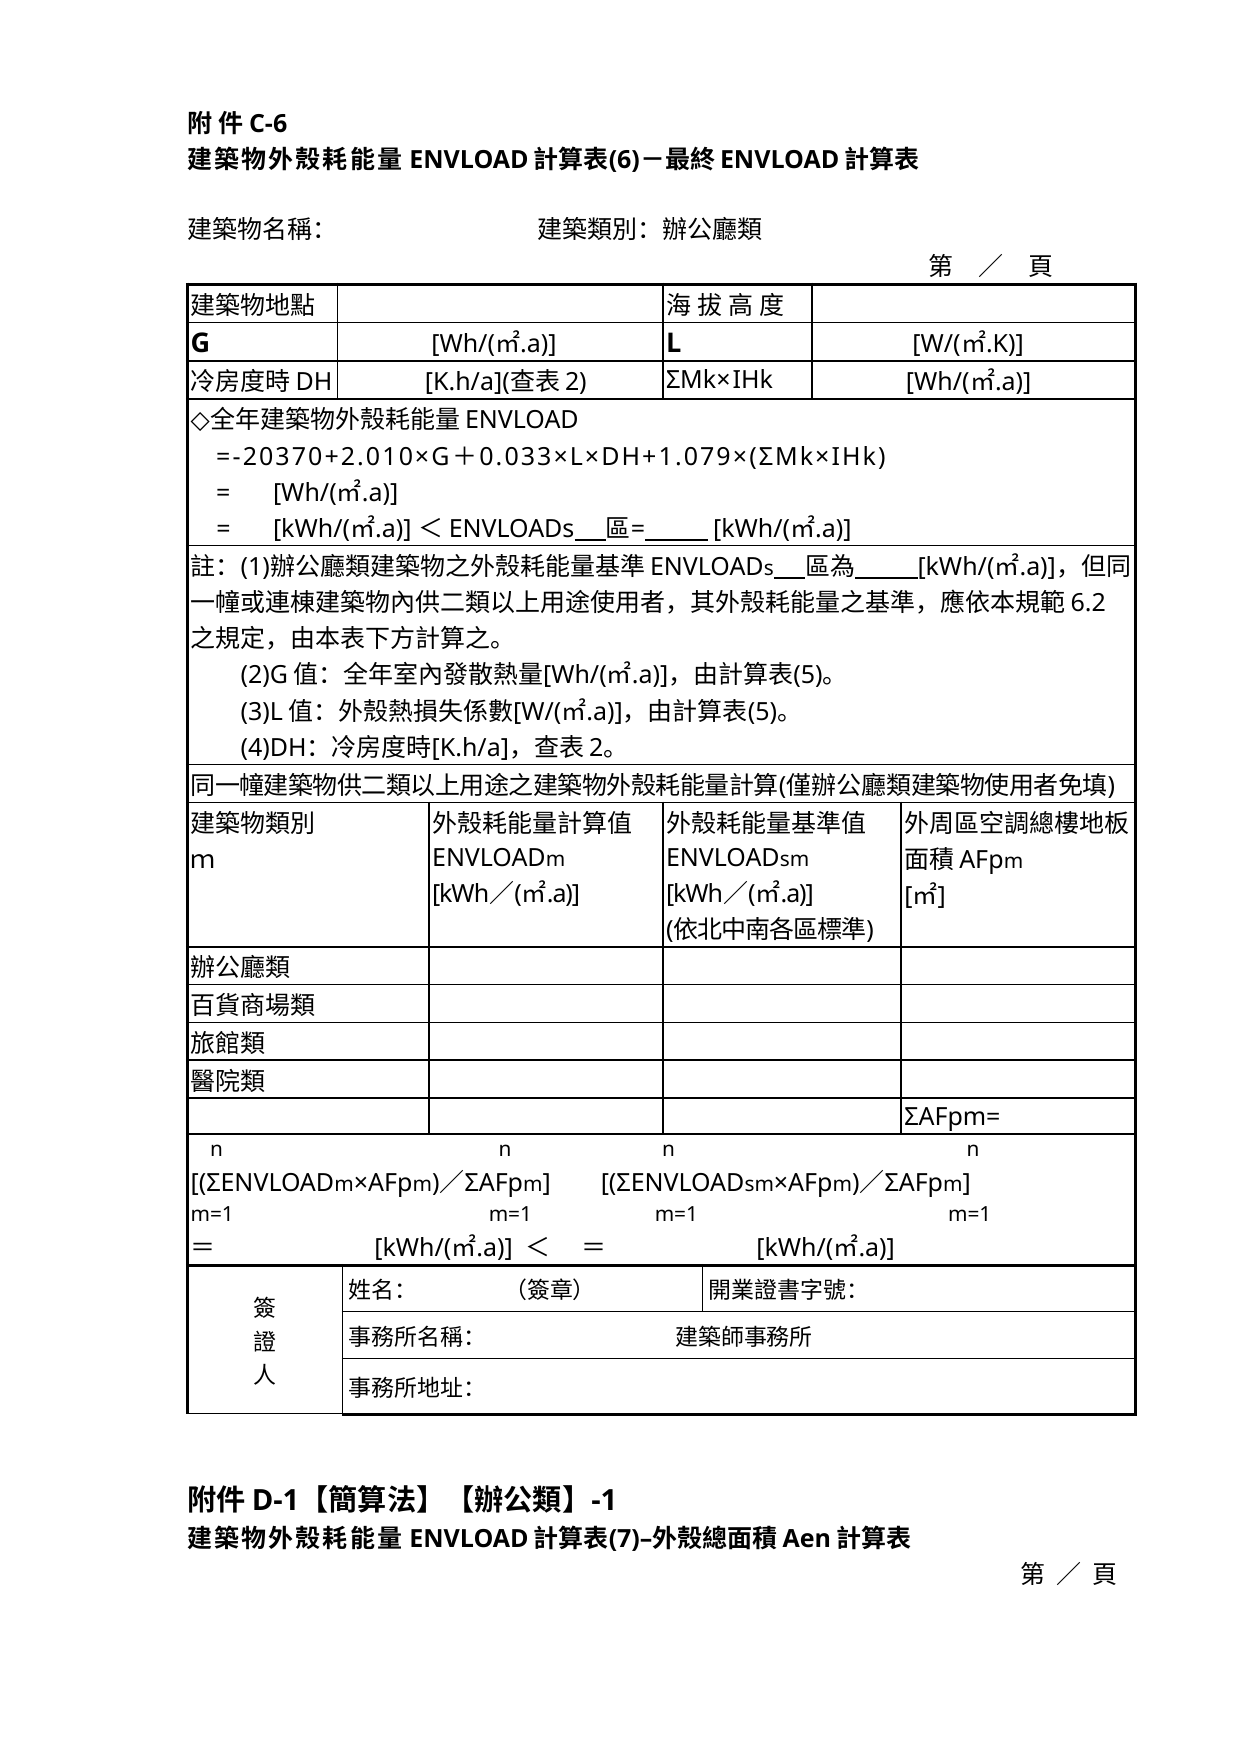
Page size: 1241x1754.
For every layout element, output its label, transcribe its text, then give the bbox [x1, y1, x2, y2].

table_cell [664, 948, 900, 984]
text 附 件 C-6 [187, 103, 1053, 140]
table_cell L [664, 323, 811, 360]
table_header [338, 286, 662, 322]
table_cell ΣAFpm= [902, 1099, 1134, 1133]
table_cell 外殼耗能量計算值 ENVLOADm [kWh／(㎡.a)] [430, 803, 662, 946]
table_cell [902, 1023, 1134, 1059]
table_cell [430, 1023, 662, 1059]
table_cell 建築物類別 ｍ [189, 803, 428, 946]
table_cell [430, 985, 662, 1022]
table_cell 百貨商場類 [189, 985, 428, 1022]
table_cell 姓名： （簽章） [343, 1267, 702, 1311]
table_cell 冷房度時DH [189, 362, 337, 398]
table_cell ΣMk×IHk [664, 362, 811, 398]
table_cell [189, 1099, 428, 1133]
table_cell 事務所地址： [343, 1359, 1134, 1413]
table_header 建築物地點 [189, 286, 337, 322]
table_header 海拔高度 [664, 286, 811, 322]
table_cell 外殼耗能量基準值 ENVLOADsm [kWh／(㎡.a)] (依北中南各區標準) [664, 803, 900, 946]
table_cell [902, 1061, 1134, 1097]
text 建築物名稱： 建築類別：辦公廳類 [187, 210, 1053, 246]
table_cell 辦公廳類 [189, 948, 428, 984]
text 建築物外殼耗能量ENVLOAD計算表(6)－最終ENVLOAD計算表 [187, 140, 1053, 176]
table_cell [902, 985, 1134, 1022]
table_cell 外周區空調總樓地板面積AFpm [㎡] [902, 803, 1134, 946]
table_cell 事務所名稱： 建築師事務所 [343, 1312, 1134, 1358]
table_cell [430, 1061, 662, 1097]
table_cell [W/(㎡.K)] [813, 323, 1134, 360]
table_cell 旅館類 [189, 1023, 428, 1059]
table_cell [Wh/(㎡.a)] [338, 323, 662, 360]
text 第 ／ 頁 [187, 246, 1053, 282]
table_cell [430, 1099, 662, 1133]
table_cell [664, 1099, 900, 1133]
table_cell [Wh/(㎡.a)] [813, 362, 1134, 398]
table_cell 醫院類 [189, 1061, 428, 1097]
table_cell 同一幢建築物供二類以上用途之建築物外殼耗能量計算(僅辦公廳類建築物使用者免填) [189, 765, 1134, 802]
table_cell [664, 1023, 900, 1059]
table_cell n n n n [(ΣENVLOADm×AFpm)／ΣAFpm] [(ΣENVLOADsm×AFpm)／ΣAFpm] m=1 m=1 m=1 m=1 ＝ [kWh/(㎡.a)] ＜ ＝ [kWh/(㎡.a)] [189, 1135, 1134, 1264]
table_cell 簽 證 人 [189, 1267, 342, 1413]
table_header [813, 286, 1134, 322]
text 建築物外殼耗能量ENVLOAD計算表(7)–外殼總面積Aen計算表 [187, 1519, 1053, 1555]
table_cell [664, 1061, 900, 1097]
table_cell [K.h/a](查表2) [338, 362, 662, 398]
table_cell [902, 948, 1134, 984]
table_cell G [189, 323, 337, 360]
table_cell [664, 985, 900, 1022]
text 附件D-1【簡算法】【辦公類】-1 [187, 1476, 1053, 1519]
text 第 ／ 頁 [187, 1555, 1118, 1591]
table_cell ◇全年建築物外殼耗能量ENVLOAD =-20370+2.010×G＋0.033×L×DH+1.079×(ΣMk×IHk) = [Wh/(㎡.a)] = [kWh/(㎡.a)] ＜ ENVLOADs 區= [kWh/(㎡.a)] [189, 400, 1134, 545]
table_cell 註：(1)辦公廳類建築物之外殼耗能量基準ENVLOADs 區為 [kWh/(㎡.a)]，但同一幢或連棟建築物內供二類以上用途使用者，其外殼耗能量之基準，應依本規範6.2之規定，由本表下方計算之。 (2)G值：全年室內發散熱量[Wh/(㎡.a)]，由計算表(5)。 (3)L值：外殼熱損失係數[W/(㎡.a)]，由計算表(5)。 (4)DH：冷房度時[K.h/a]，查表2。 [189, 546, 1134, 764]
table_cell [430, 948, 662, 984]
table_cell 開業證書字號： [703, 1267, 1134, 1311]
